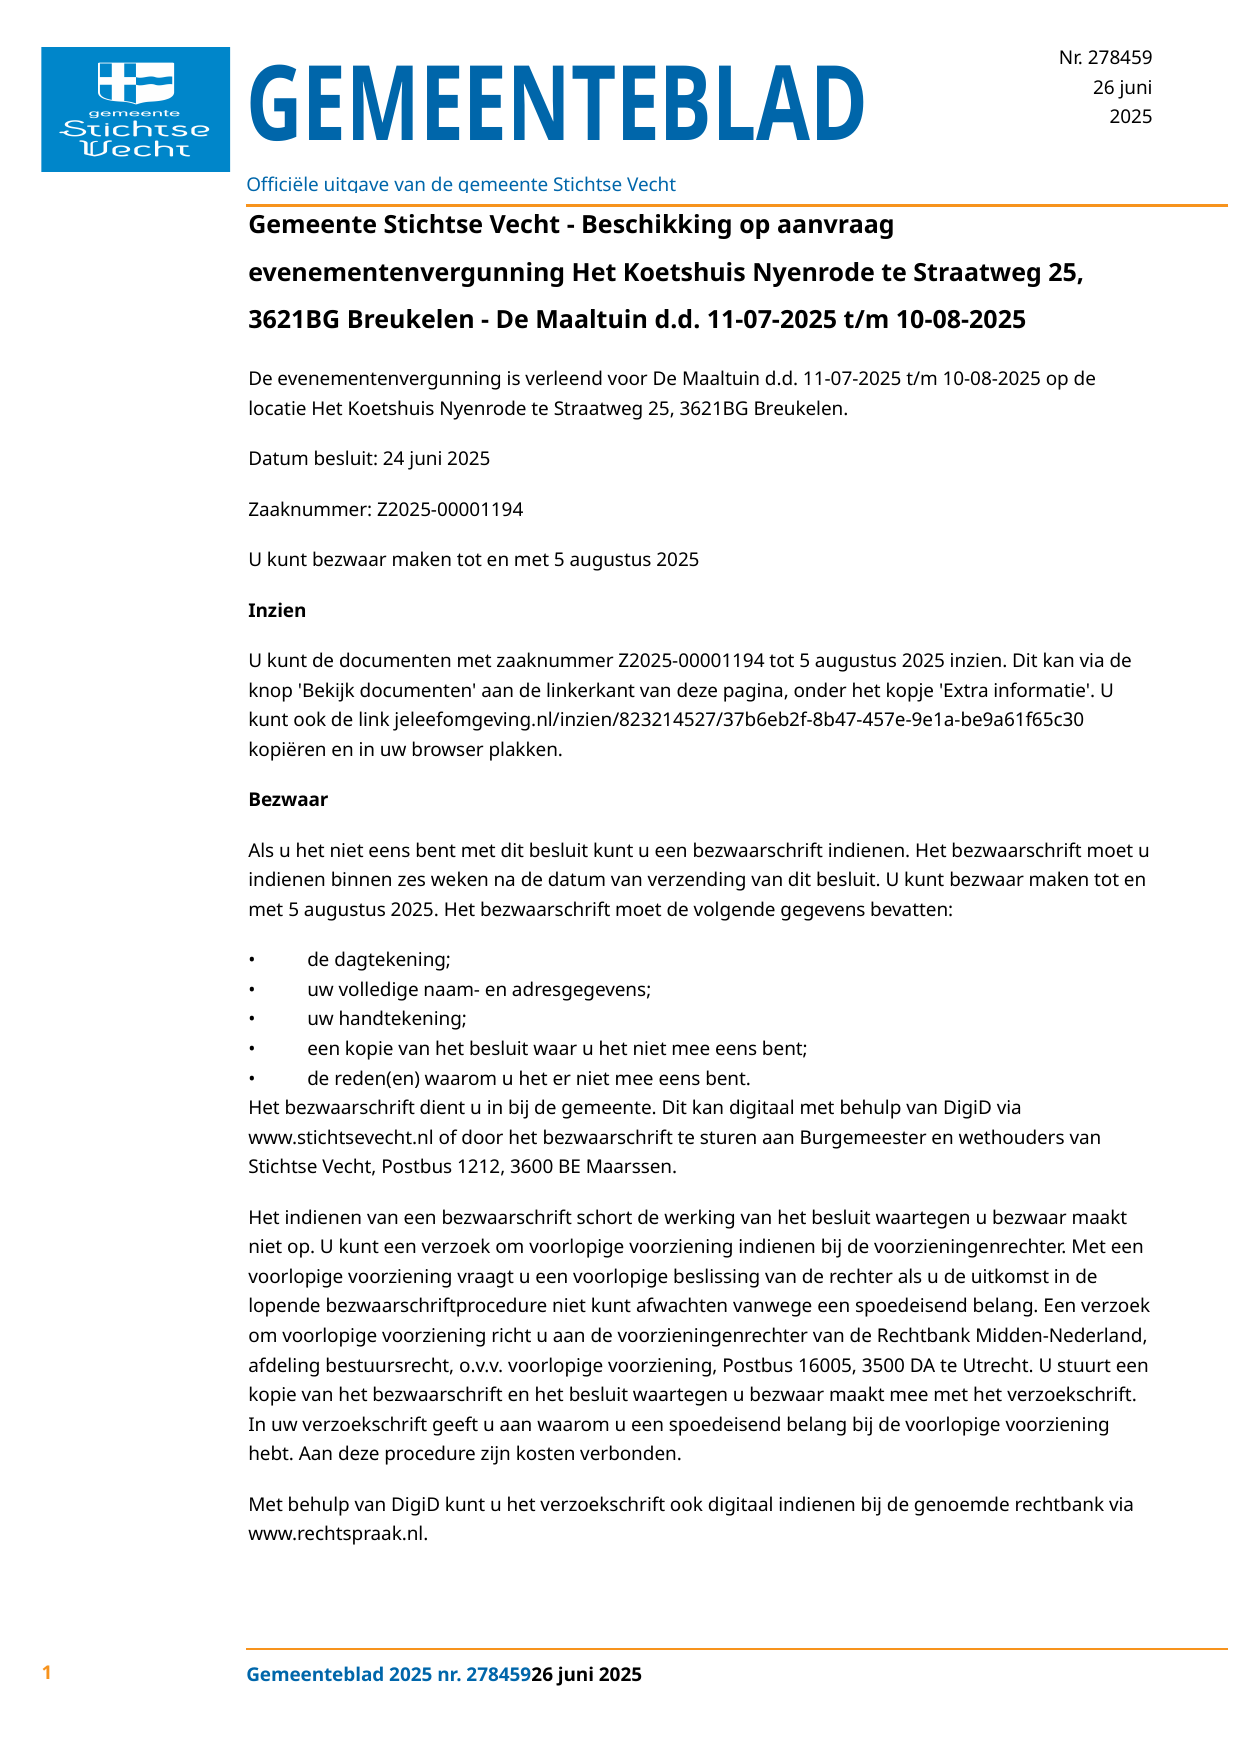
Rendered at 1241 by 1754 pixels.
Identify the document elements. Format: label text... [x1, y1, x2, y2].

list een kopie van het besluit waar u het niet mee eens bent; [248, 1035, 1152, 1061]
text Datum besluit: 24 juni 2025 [248, 446, 1152, 471]
text Gemeente Stichtse Vecht - Beschikking op aanvraag evenementenvergunning Het Koetshuis Nyenrode te Straatweg 25, 3621BG Breukelen - De Maaltuin d.d. 11-07-2025 t/m 10-08-2025 [248, 207, 1152, 336]
picture [137, 63, 174, 103]
list uw handtekening; [248, 1006, 1152, 1031]
text Met behulp van DigiD kunt u het verzoekschrift ook digitaal indienen bij de genoemde rechtbank via www.rechtspraak.nl. [248, 1491, 1152, 1546]
text Inzien [248, 597, 1152, 622]
text U kunt de documenten met zaaknummer Z2025-00001194 tot 5 augustus 2025 inzien. Dit kan via de knop 'Bekijk documenten' aan de linkerkant van deze pagina, onder het kopje 'Extra informatie'. U kunt ook de link jeleefomgeving.nl/inzien/823214527/37b6eb2f-8b47-457e-9e1a-be9a61f65c30 kopiëren en in uw browser plakken. [248, 647, 1152, 762]
list uw volledige naam- en adresgegevens; [248, 976, 1152, 1002]
text Bezwaar [248, 786, 1152, 812]
text U kunt bezwaar maken tot en met 5 augustus 2025 [248, 546, 1152, 572]
list de reden(en) waarom u het er niet mee eens bent. [248, 1065, 1152, 1090]
text De evenementenvergunning is verleend voor De Maaltuin d.d. 11-07-2025 t/m 10-08-2025 op de locatie Het Koetshuis Nyenrode te Straatweg 25, 3621BG Breukelen. [248, 366, 1152, 421]
text Als u het niet eens bent met dit besluit kunt u een bezwaarschrift indienen. Het bezwaarschrift moet u indienen binnen zes weken na de datum van verzending van dit besluit. U kunt bezwaar maken tot en met 5 augustus 2025. Het bezwaarschrift moet de volgende gegevens bevatten: [248, 837, 1152, 922]
text Het bezwaarschrift dient u in bij de gemeente. Dit kan digitaal met behulp van DigiD via www.stichtsevecht.nl of door het bezwaarschrift te sturen aan Burgemeester en wethouders van Stichtse Vecht, Postbus 1212, 3600 BE Maarssen. [248, 1094, 1152, 1179]
text Het indienen van een bezwaarschrift schort de werking van het besluit waartegen u bezwaar maakt niet op. U kunt een verzoek om voorlopige voorziening indienen bij de voorzieningenrechter. Met een voorlopige voorziening vraagt u een voorlopige beslissing van de rechter als u de uitkomst in de lopende bezwaarschriftprocedure niet kunt afwachten vanwege een spoedeisend belang. Een verzoek om voorlopige voorziening richt u aan de voorzieningenrechter van de Rechtbank Midden-Nederland, afdeling bestuursrecht, o.v.v. voorlopige voorziening, Postbus 16005, 3500 DA te Utrecht. U stuurt een kopie van het bezwaarschrift en het besluit waartegen u bezwaar maakt mee met het verzoekschrift. In uw verzoekschrift geeft u aan waarom u een spoedeisend belang bij de voorlopige voorziening hebt. Aan deze procedure zijn kosten verbonden. [248, 1204, 1152, 1466]
picture [99, 63, 135, 101]
text Zaaknummer: Z2025-00001194 [248, 496, 1152, 522]
list de dagtekening; [248, 946, 1152, 972]
